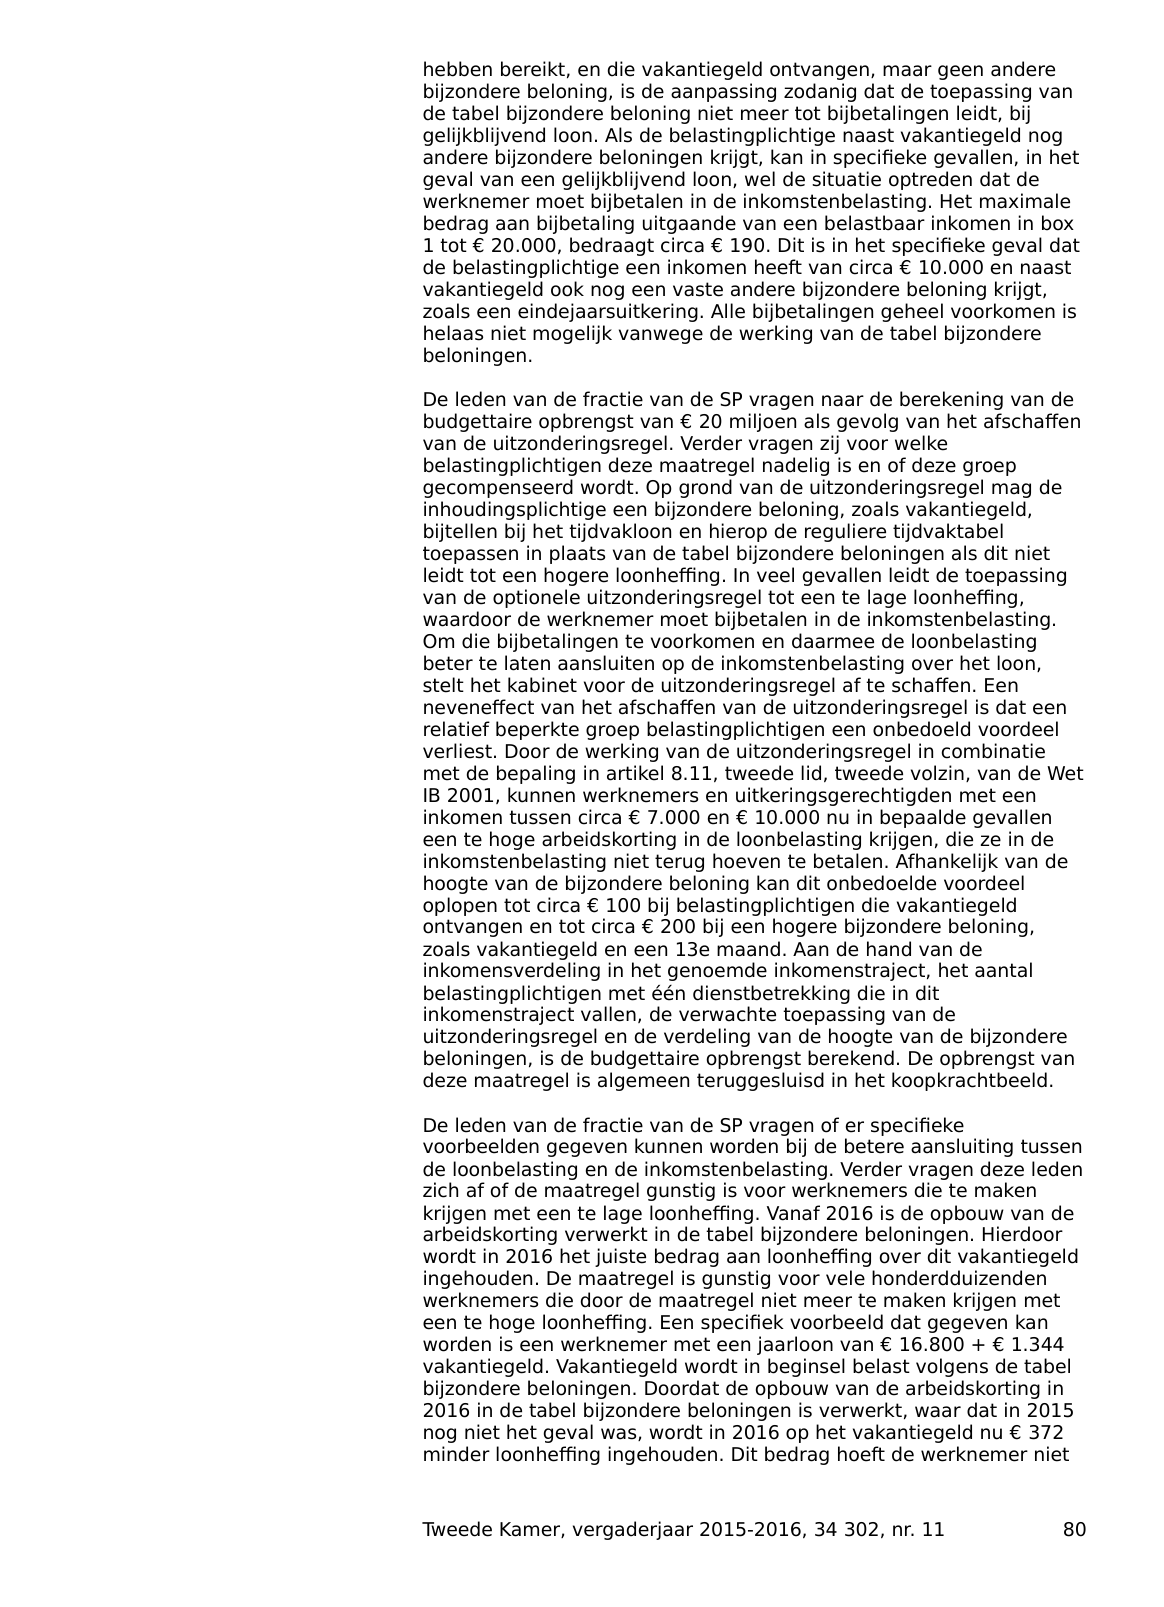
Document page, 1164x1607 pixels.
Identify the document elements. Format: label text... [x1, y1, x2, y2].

text De leden van de fractie van de SP vragen of er specifieke voorbeelden gegeven kunnen worden bij de betere aansluiting tussen de loonbelasting en de inkomstenbelasting. Verder vragen deze leden zich af of de maatregel gunstig is voor werknemers die te maken krijgen met een te lage loonheffing. Vanaf 2016 is de opbouw van de arbeidskorting verwerkt in de tabel bijzondere beloningen. Hierdoor wordt in 2016 het juiste bedrag aan loonheffing over dit vakantiegeld ingehouden. De maatregel is gunstig voor vele honderdduizenden werknemers die door de maatregel niet meer te maken krijgen met een te hoge loonheffing. Een specifiek voorbeeld dat gegeven kan worden is een werknemer met een jaarloon van € 16.800 + € 1.344 vakantiegeld. Vakantiegeld wordt in beginsel belast volgens de tabel bijzondere beloningen. Doordat de opbouw van de arbeidskorting in 2016 in de tabel bijzondere beloningen is verwerkt, waar dat in 2015 nog niet het geval was, wordt in 2016 op het vakantiegeld nu € 372 minder loonheffing ingehouden. Dit bedrag hoeft de werknemer niet [422, 1114, 1087, 1466]
text De leden van de fractie van de SP vragen naar de berekening van de budgettaire opbrengst van € 20 miljoen als gevolg van het afschaffen van de uitzonderingsregel. Verder vragen zij voor welke belastingplichtigen deze maatregel nadelig is en of deze groep gecompenseerd wordt. Op grond van de uitzonderingsregel mag de inhoudingsplichtige een bijzondere beloning, zoals vakantiegeld, bijtellen bij het tijdvakloon en hierop de reguliere tijdvaktabel toepassen in plaats van de tabel bijzondere beloningen als dit niet leidt tot een hogere loonheffing. In veel gevallen leidt de toepassing van de optionele uitzonderingsregel tot een te lage loonheffing, waardoor de werknemer moet bijbetalen in de inkomstenbelasting. Om die bijbetalingen te voorkomen en daarmee de loonbelasting beter te laten aansluiten op de inkomstenbelasting over het loon, stelt het kabinet voor de uitzonderingsregel af te schaffen. Een neveneffect van het afschaffen van de uitzonderingsregel is dat een relatief beperkte groep belastingplichtigen een onbedoeld voordeel verliest. Door de werking van de uitzonderingsregel in combinatie met de bepaling in artikel 8.11, tweede lid, tweede volzin, van de Wet IB 2001, kunnen werknemers en uitkeringsgerechtigden met een inkomen tussen circa € 7.000 en € 10.000 nu in bepaalde gevallen een te hoge arbeidskorting in de loonbelasting krijgen, die ze in de inkomstenbelasting niet terug hoeven te betalen. Afhankelijk van de hoogte van de bijzondere beloning kan dit onbedoelde voordeel oplopen tot circa € 100 bij belastingplichtigen die vakantiegeld ontvangen en tot circa € 200 bij een hogere bijzondere beloning, zoals vakantiegeld en een 13e maand. Aan de hand van de inkomensverdeling in het genoemde inkomenstraject, het aantal belastingplichtigen met één dienstbetrekking die in dit inkomenstraject vallen, de verwachte toepassing van de uitzonderingsregel en de verdeling van de hoogte van de bijzondere beloningen, is de budgettaire opbrengst berekend. De opbrengst van deze maatregel is algemeen teruggesluisd in het koopkrachtbeeld. [422, 389, 1087, 1092]
text hebben bereikt, en die vakantiegeld ontvangen, maar geen andere bijzondere beloning, is de aanpassing zodanig dat de toepassing van de tabel bijzondere beloning niet meer tot bijbetalingen leidt, bij gelijkblijvend loon. Als de belastingplichtige naast vakantiegeld nog andere bijzondere beloningen krijgt, kan in specifieke gevallen, in het geval van een gelijkblijvend loon, wel de situatie optreden dat de werknemer moet bijbetalen in de inkomstenbelasting. Het maximale bedrag aan bijbetaling uitgaande van een belastbaar inkomen in box 1 tot € 20.000, bedraagt circa € 190. Dit is in het specifieke geval dat de belastingplichtige een inkomen heeft van circa € 10.000 en naast vakantiegeld ook nog een vaste andere bijzondere beloning krijgt, zoals een eindejaarsuitkering. Alle bijbetalingen geheel voorkomen is helaas niet mogelijk vanwege de werking van de tabel bijzondere beloningen. [422, 59, 1087, 367]
